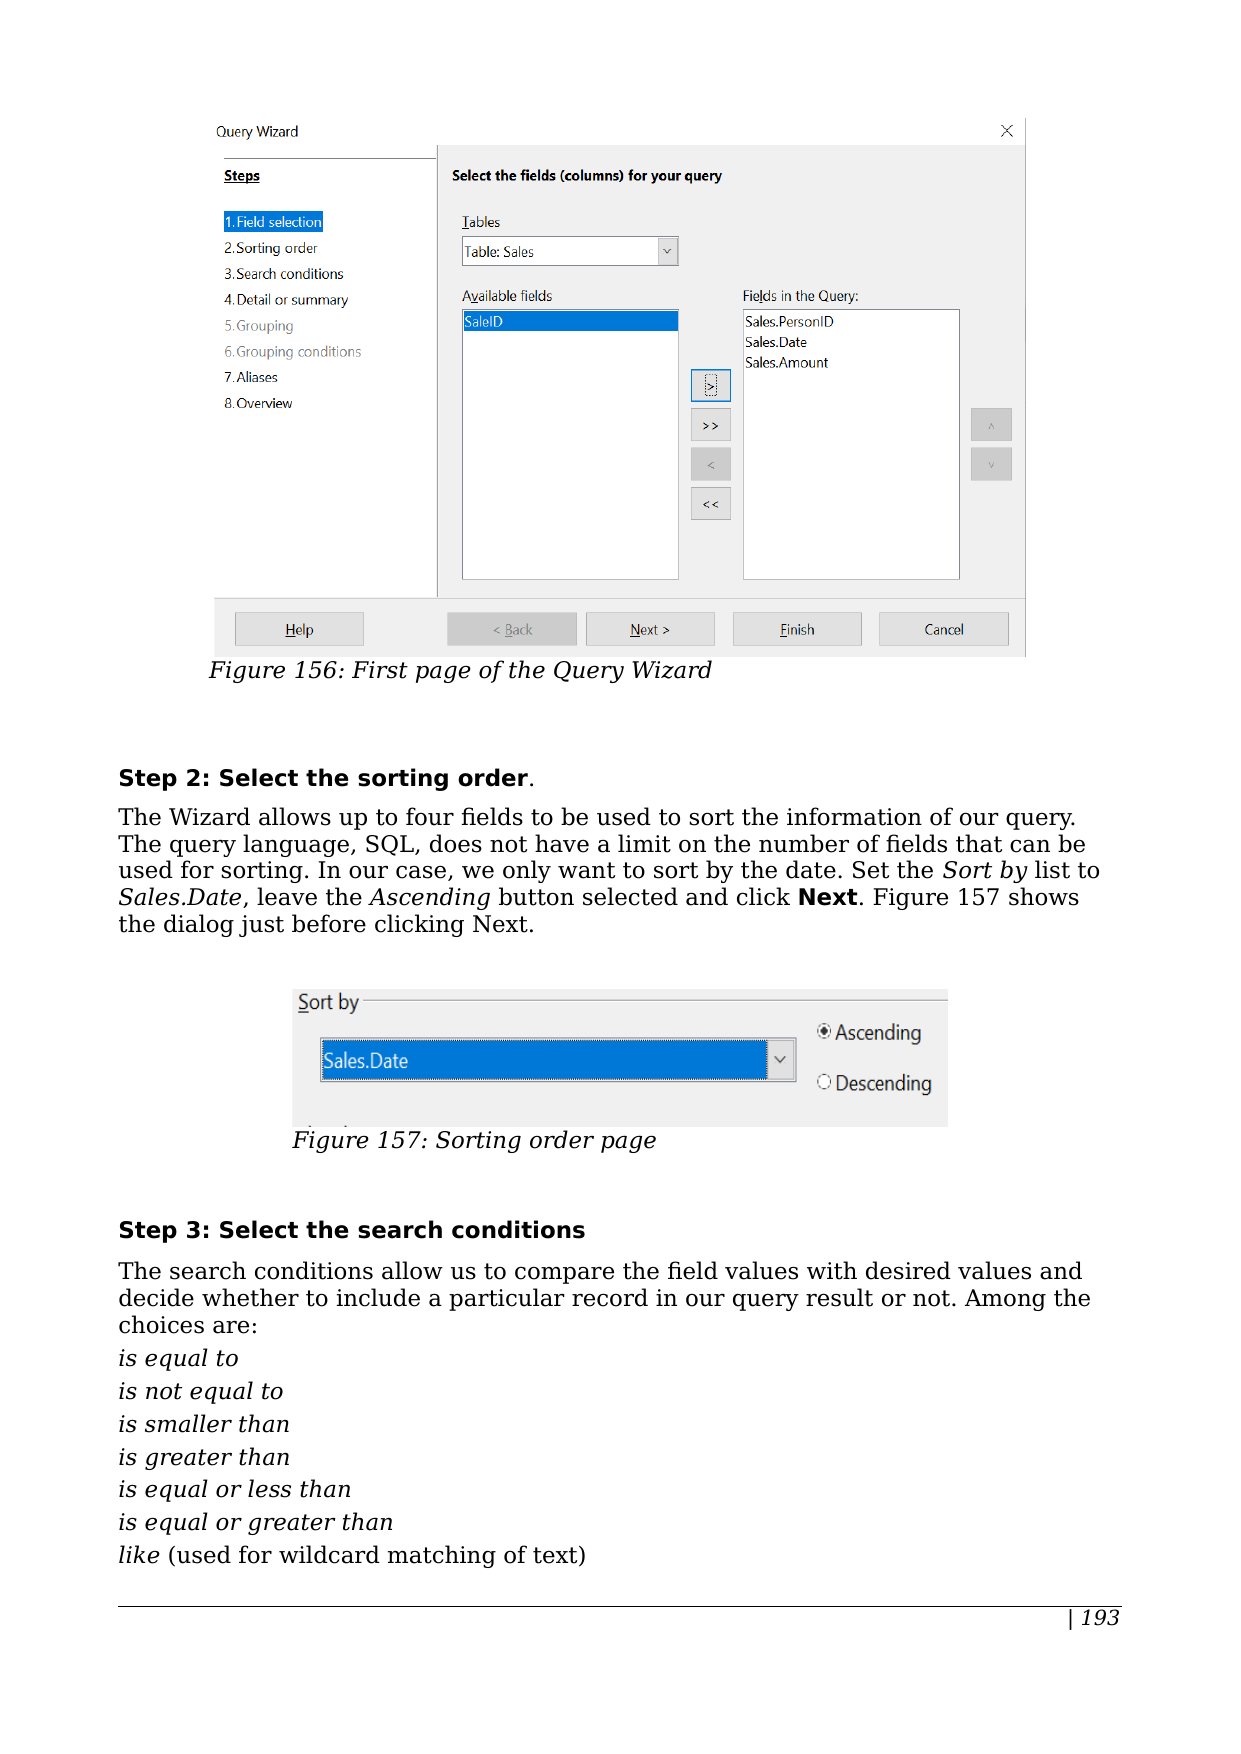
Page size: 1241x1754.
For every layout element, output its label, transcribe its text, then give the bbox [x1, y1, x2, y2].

text Step 3: Select the search conditions [118, 1217, 1122, 1244]
picture [214, 118, 1026, 657]
text The Wizard allows up to four fields to be used to sort the information of our query. The query language, SQL, does not have a limit on the number of fields that can be used for sorting. In our case, we only want to sort by the date. Set the Sort by list to Sales.Date, leave the Ascending button selected and click Next. Figure 157 shows the dialog just before clicking Next. [118, 804, 1122, 937]
list is equal or less than [118, 1477, 1122, 1503]
picture [292, 989, 948, 1127]
text Figure 157: Sorting order page [292, 1127, 948, 1154]
list is smaller than [118, 1411, 1122, 1437]
list like (used for wildcard matching of text) [118, 1542, 1122, 1569]
list is not equal to [118, 1378, 1122, 1404]
list The search conditions allow us to compare the field values with desired values and decide whether to include a particular record in our query result or not. Among the choices are: [118, 1258, 1122, 1338]
list is equal to [118, 1345, 1122, 1372]
text Figure 156: First page of the Query Wizard [209, 654, 1031, 684]
text Step 2: Select the sorting order. [118, 765, 1122, 792]
list is equal or greater than [118, 1509, 1122, 1536]
list is greater than [118, 1444, 1122, 1470]
